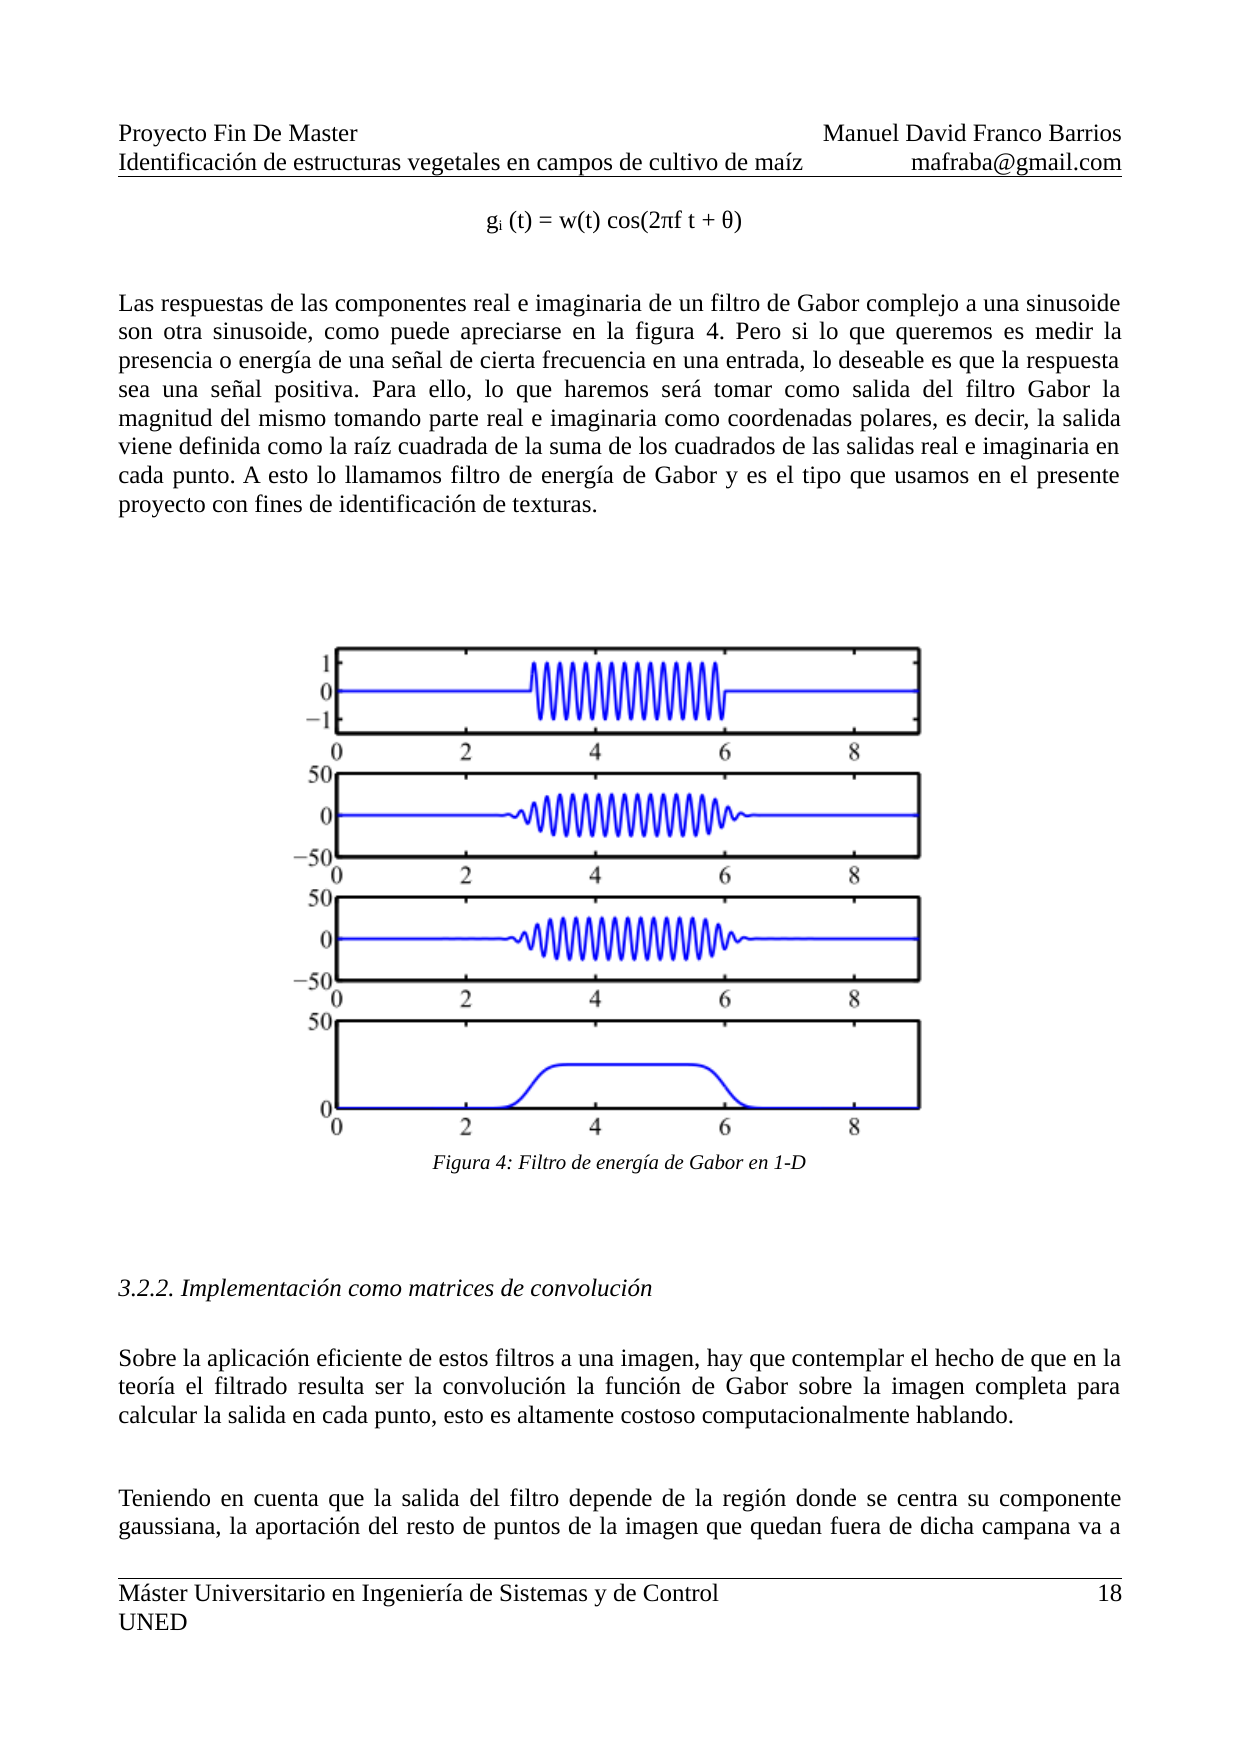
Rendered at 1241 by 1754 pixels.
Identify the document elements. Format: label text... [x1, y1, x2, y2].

text Las respuestas de las componentes real e imaginaria de un filtro de Gabor complejo a una sinusoide son otra sinusoide, como puede apreciarse en la figura 4. Pero si lo que queremos es medir la presencia o energía de una señal de cierta frecuencia en una entrada, lo deseable es que la respuesta sea una señal positiva. Para ello, lo que haremos será tomar como salida del filtro Gabor la magnitud del mismo tomando parte real e imaginaria como coordenadas polares, es decir, la salida viene definida como la raíz cuadrada de la suma de los cuadrados de las salidas real e imaginaria en cada punto. A esto lo llamamos filtro de energía de Gabor y es el tipo que usamos en el presente proyecto con fines de identificación de texturas. [118, 288, 1122, 518]
text Sobre la aplicación eficiente de estos filtros a una imagen, hay que contemplar el hecho de que en la teoría el filtrado resulta ser la convolución la función de Gabor sobre la imagen completa para calcular la salida en cada punto, esto es altamente costoso computacionalmente hablando. [118, 1343, 1122, 1429]
text gi (t) = w(t) cos(2πf t + θ) [118, 205, 1122, 234]
text Figura 4: Filtro de energía de Gabor en 1-D [291, 1151, 949, 1174]
picture [291, 625, 950, 1151]
subtitle 3.2.2. Implementación como matrices de convolución [118, 1273, 1122, 1301]
text Teniendo en cuenta que la salida del filtro depende de la región donde se centra su componente gaussiana, la aportación del resto de puntos de la imagen que quedan fuera de dicha campana va a [118, 1483, 1122, 1540]
